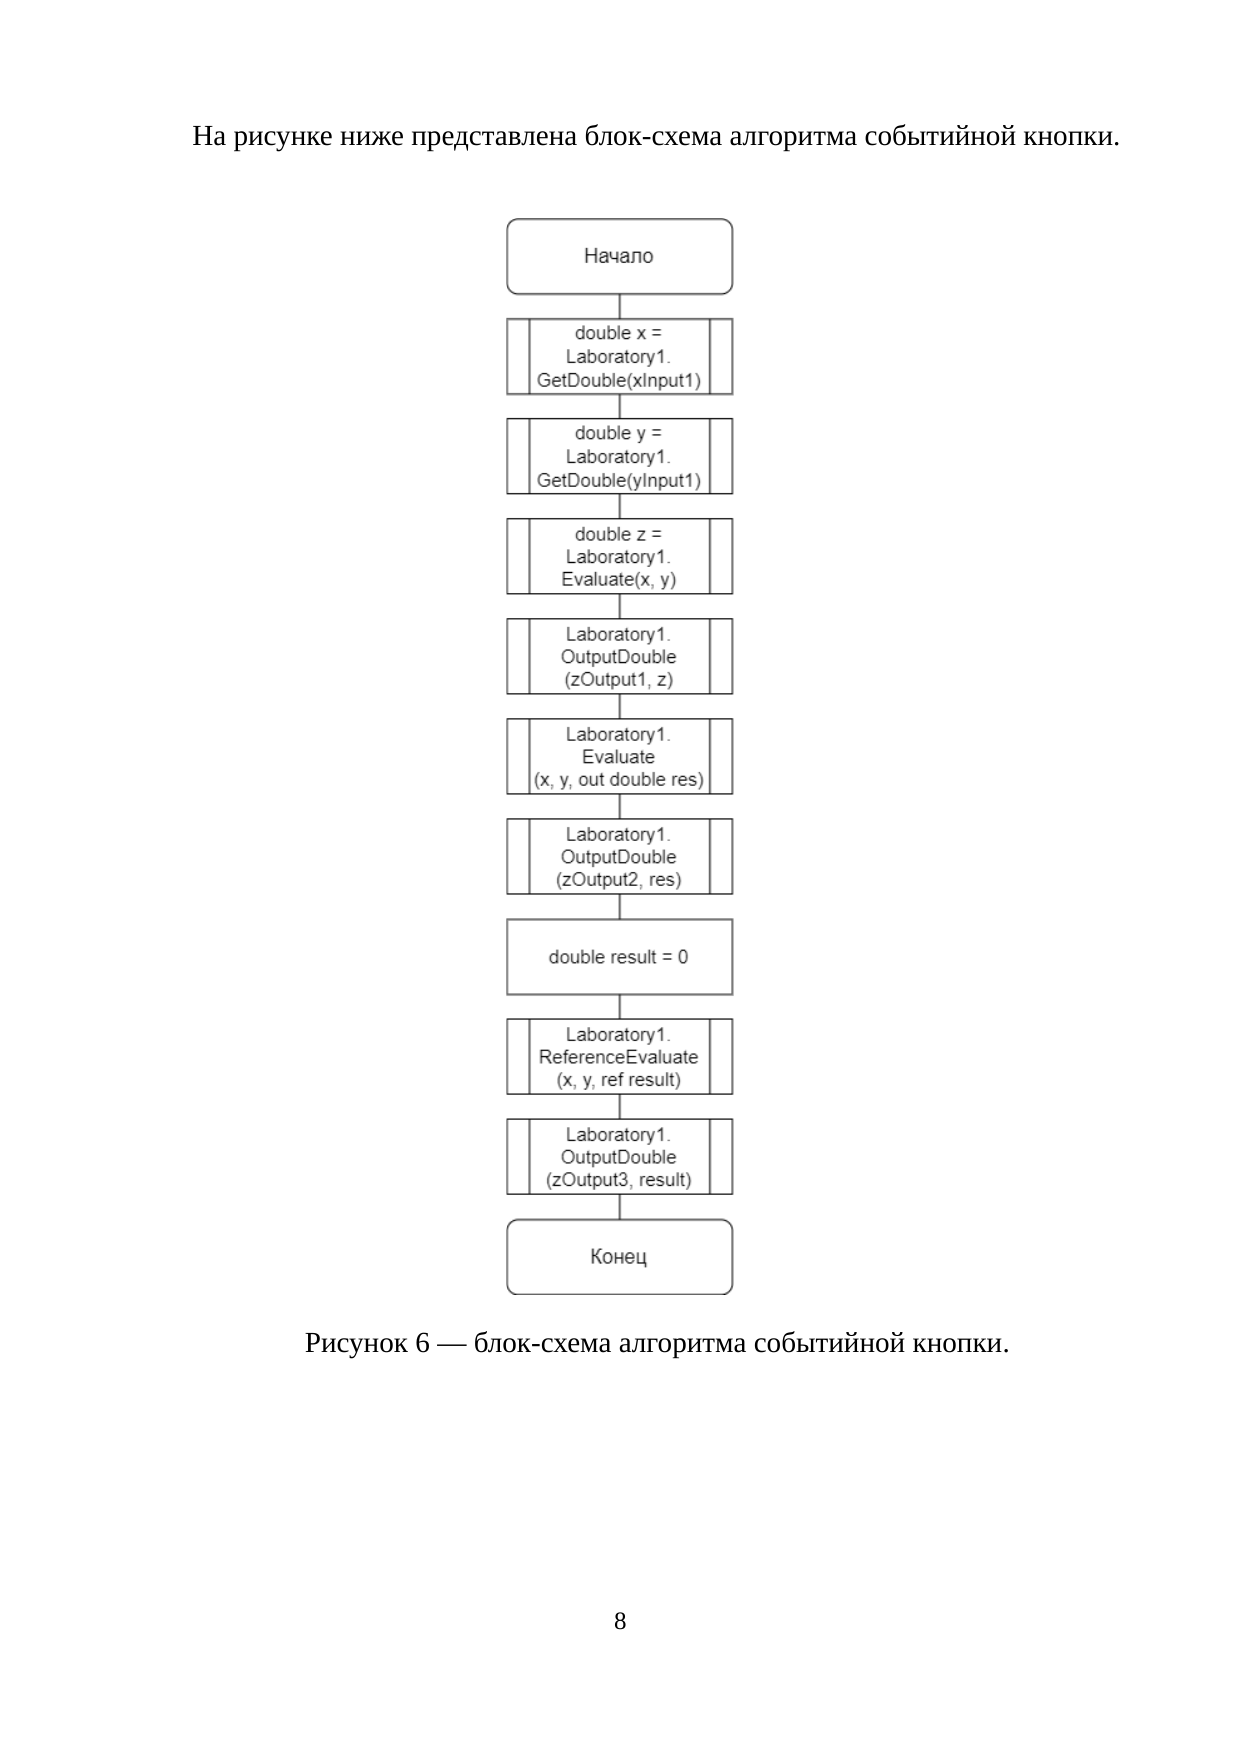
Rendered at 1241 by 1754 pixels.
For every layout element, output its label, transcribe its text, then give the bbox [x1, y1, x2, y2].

text Рисунок 6 — блок-схема алгоритма событийной кнопки. [118, 1326, 1122, 1359]
text На рисунке ниже представлена блок-схема алгоритма событийной кнопки. [118, 118, 1122, 152]
picture [506, 218, 734, 1295]
